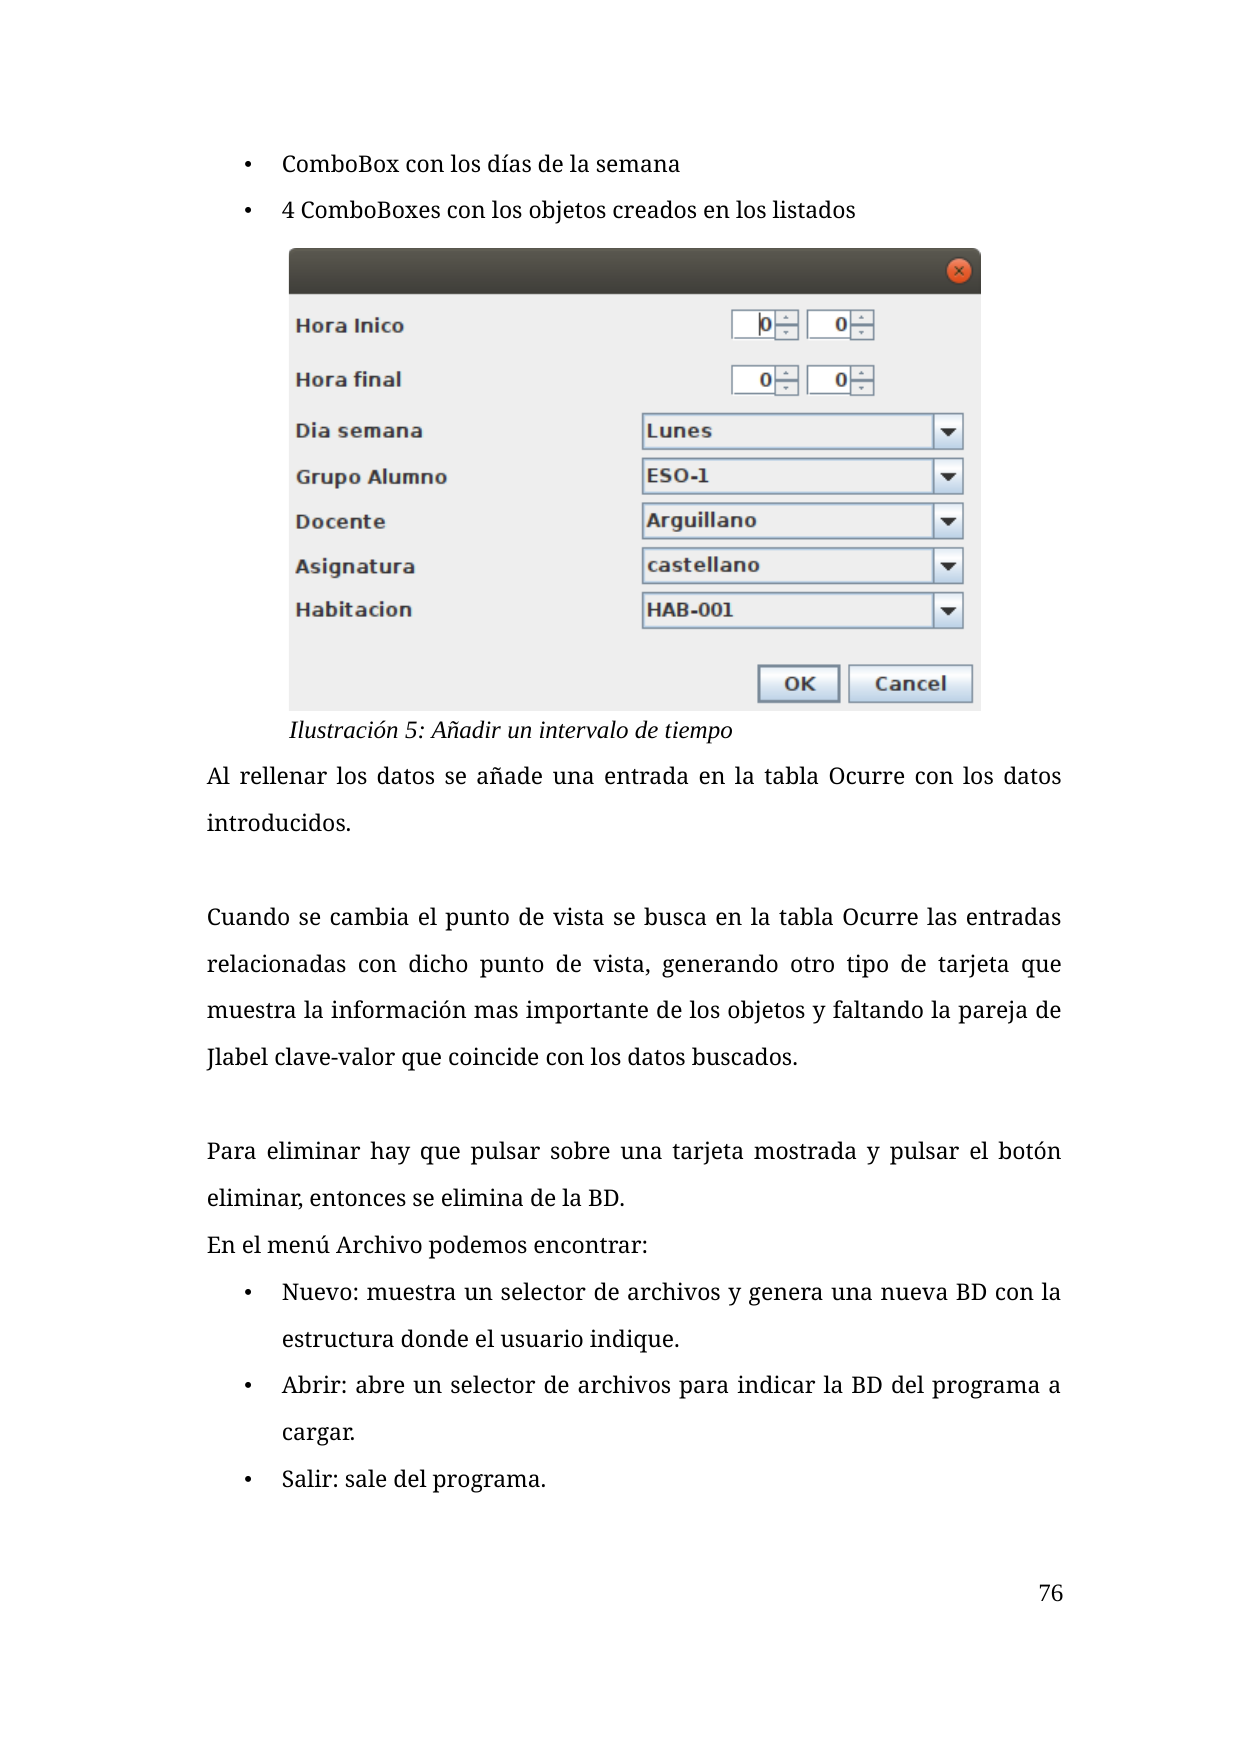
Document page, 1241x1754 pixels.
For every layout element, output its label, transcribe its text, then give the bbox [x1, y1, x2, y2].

list Abrir: abre un selector de archivos para indicar la BD del programa a cargar. [244, 1369, 1063, 1447]
text Cuando se cambia el punto de vista se busca en la tabla Ocurre las entradas relacionadas con dicho punto de vista, generando otro tipo de tarjeta que muestra la información mas importante de los objetos y faltando la pareja de Jlabel clave-valor que coincide con los datos buscados. [207, 901, 1063, 1072]
text Para eliminar hay que pulsar sobre una tarjeta mostrada y pulsar el botón eliminar, entonces se elimina de la BD. [207, 1135, 1063, 1213]
list 4 ComboBoxes con los objetos creados en los listados [244, 194, 1063, 226]
list Nuevo: muestra un selector de archivos y genera una nueva BD con la estructura donde el usuario indique. [244, 1276, 1063, 1354]
list Ilustración 5: Añadir un intervalo de tiempo [289, 711, 981, 744]
text En el menú Archivo podemos encontrar: [207, 1229, 1063, 1260]
list Salir: sale del programa. [244, 1463, 1063, 1494]
list ComboBox con los días de la semana [244, 148, 1063, 179]
text Al rellenar los datos se añade una entrada en la tabla Ocurre con los datos introducidos. [207, 713, 1063, 838]
picture [288, 248, 981, 711]
list [289, 236, 981, 248]
